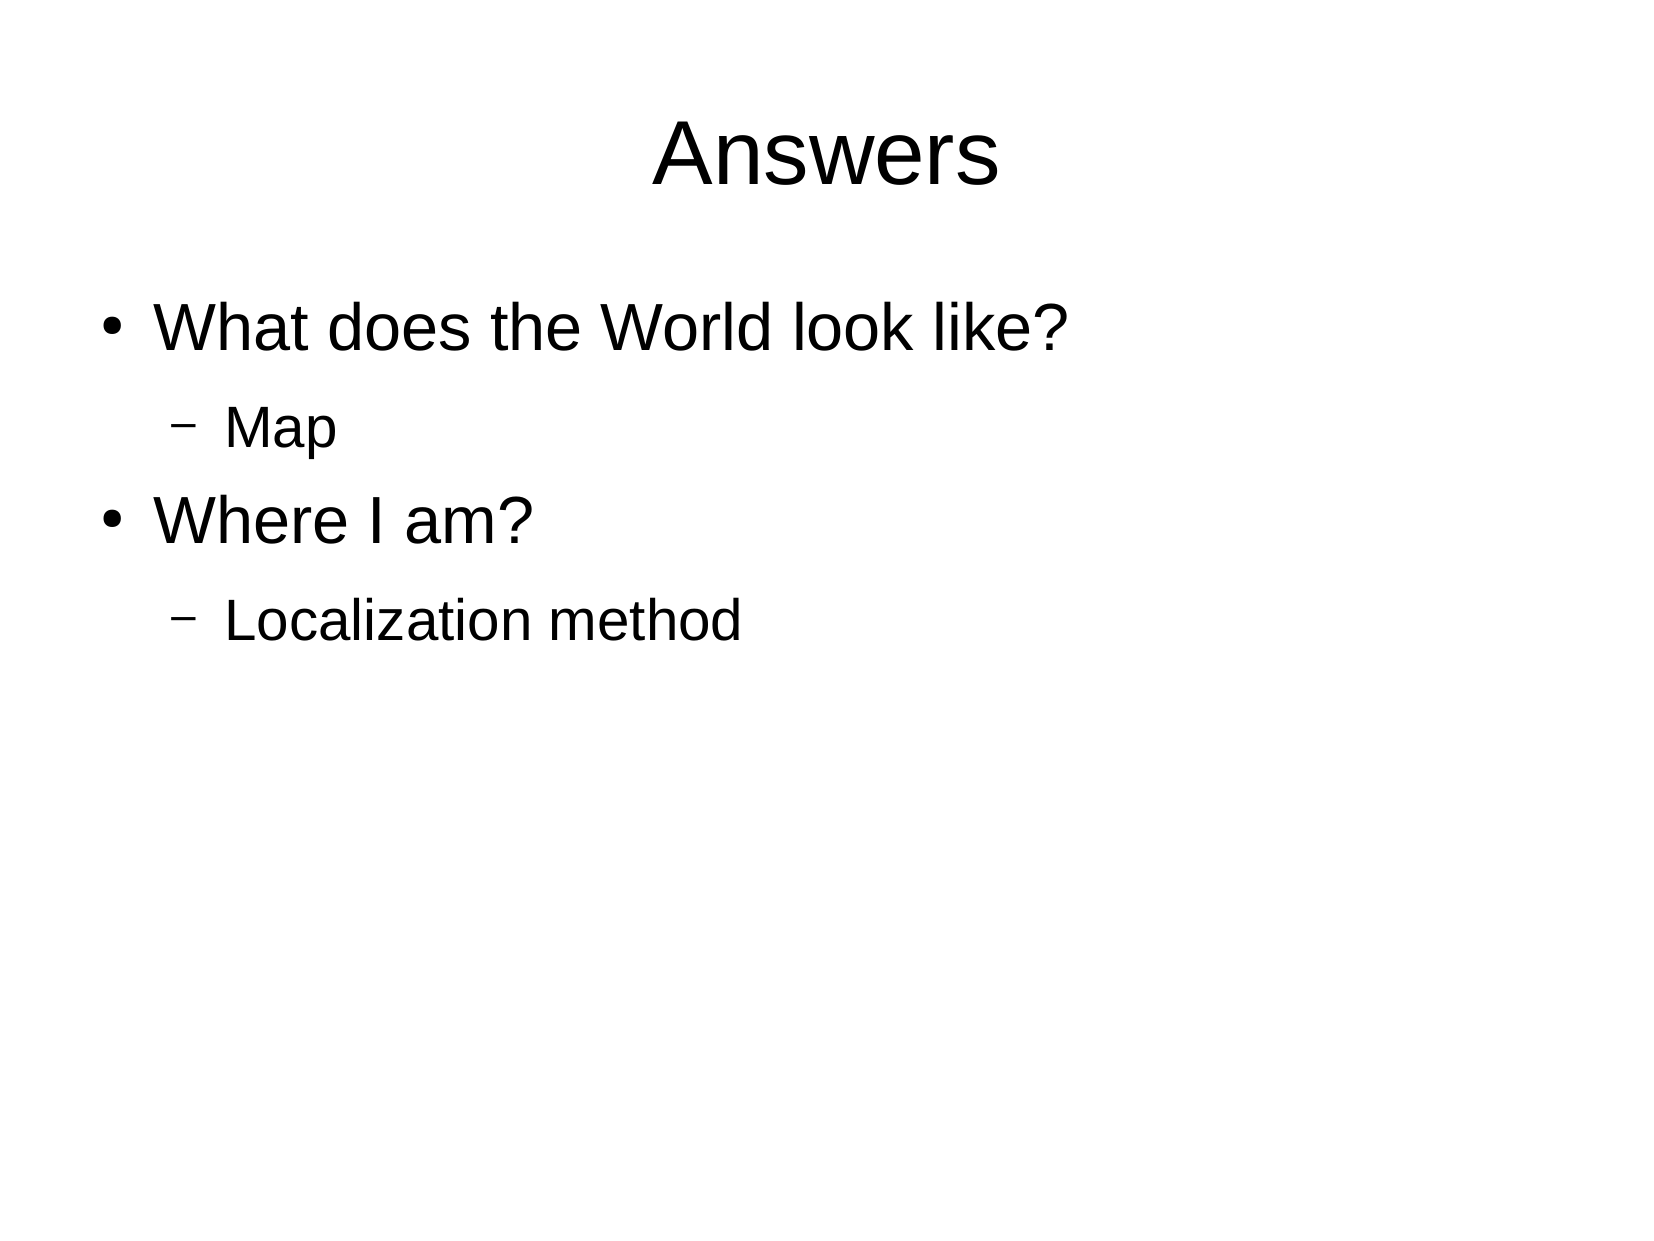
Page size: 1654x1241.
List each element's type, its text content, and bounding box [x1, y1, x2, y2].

list What does the World look like? Map Where I am? Localization method [82, 290, 1571, 1010]
title Answers [82, 49, 1571, 257]
